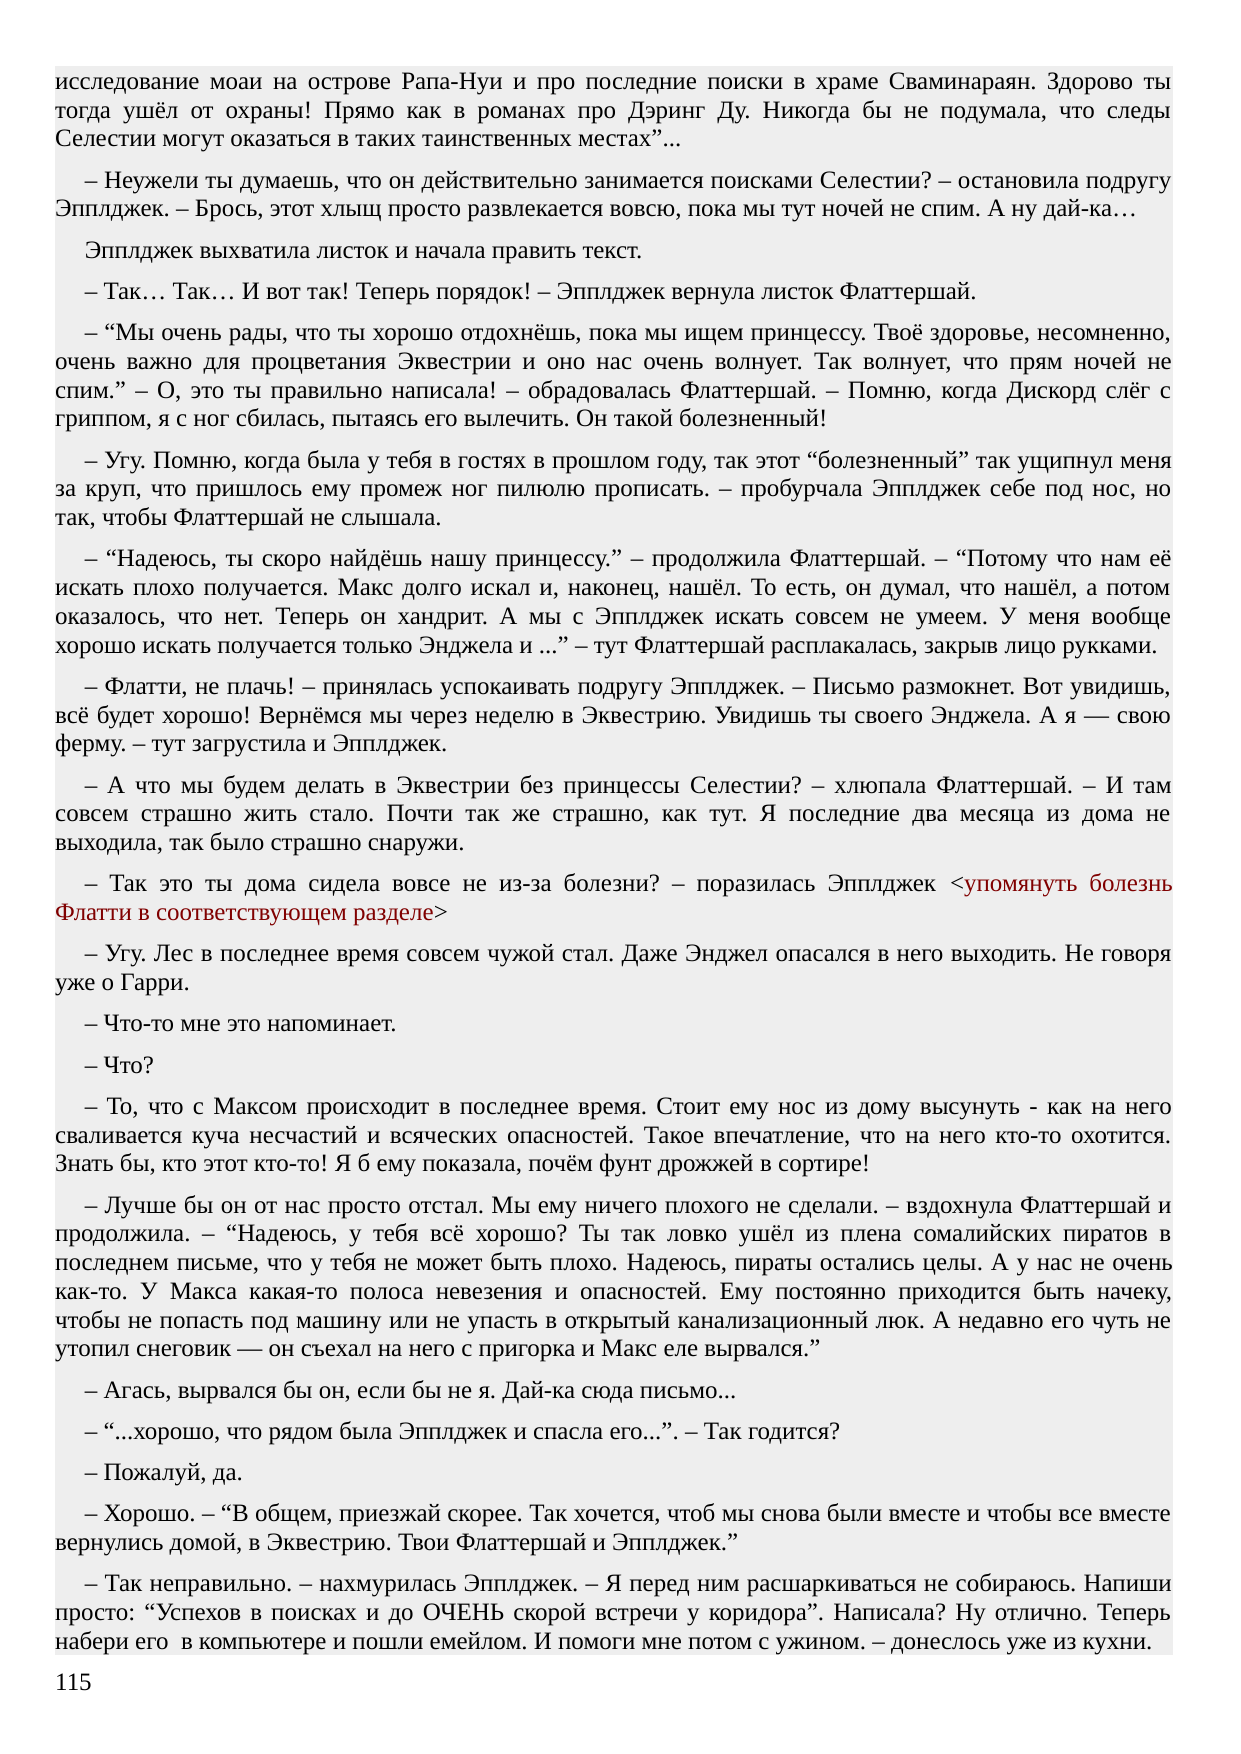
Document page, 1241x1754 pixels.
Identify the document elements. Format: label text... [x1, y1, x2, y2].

text – Пожалуй, да. [55, 1457, 1173, 1486]
text – Что-то мне это напоминает. [55, 1008, 1173, 1037]
text – Неужели ты думаешь, что он действительно занимается поисками Селестии? – остановила подругу Эпплджек. – Брось, этот хлыщ просто развлекается вовсю, пока мы тут ночей не спим. А ну дай-ка… [55, 165, 1173, 222]
text – А что мы будем делать в Эквестрии без принцессы Селестии? – хлюпала Флаттершай. – И там совсем страшно жить стало. Почти так же страшно, как тут. Я последние два месяца из дома не выходила, так было страшно снаружи. [55, 770, 1173, 856]
text – “...хорошо, что рядом была Эпплджек и спасла его...”. – Так годится? [55, 1416, 1173, 1445]
text – Так это ты дома сидела вовсе не из-за болезни? – поразилась Эпплджек <упомянуть болезнь Флатти в соответствующем разделе> [55, 868, 1173, 926]
text – Агась, вырвался бы он, если бы не я. Дай-ка сюда письмо... [55, 1375, 1173, 1403]
text исследование моаи на острове Рапа-Нуи и про последние поиски в храме Сваминараян. Здорово ты тогда ушёл от охраны! Прямо как в романах про Дэринг Ду. Никогда бы не подумала, что следы Селестии могут оказаться в таких таинственных местах”... [55, 66, 1173, 152]
text – Что? [55, 1050, 1173, 1078]
text – Хорошо. – “В общем, приезжай скорее. Так хочется, чтоб мы снова были вместе и чтобы все вместе вернулись домой, в Эквестрию. Твои Флаттершай и Эпплджек.” [55, 1498, 1173, 1556]
text – Флатти, не плачь! – принялась успокаивать подругу Эпплджек. – Письмо размокнет. Вот увидишь, всё будет хорошо! Вернёмся мы через неделю в Эквестрию. Увидишь ты своего Энджела. А я — свою ферму. – тут загрустила и Эпплджек. [55, 671, 1173, 757]
text – “Надеюсь, ты скоро найдёшь нашу принцессу.” – продолжила Флаттершай. – “Потому что нам её искать плохо получается. Макс долго искал и, наконец, нашёл. То есть, он думал, что нашёл, а потом оказалось, что нет. Теперь он хандрит. А мы с Эпплджек искать совсем не умеем. У меня вообще хорошо искать получается только Энджела и ...” – тут Флаттершай расплакалась, закрыв лицо рукками. [55, 543, 1173, 658]
text – Угу. Лес в последнее время совсем чужой стал. Даже Энджел опасался в него выходить. Не говоря уже о Гарри. [55, 938, 1173, 996]
text – Угу. Помню, когда была у тебя в гостях в прошлом году, так этот “болезненный” так ущипнул меня за круп, что пришлось ему промеж ног пилюлю прописать. – пробурчала Эпплджек себе под нос, но так, чтобы Флаттершай не слышала. [55, 445, 1173, 531]
text – То, что с Максом происходит в последнее время. Стоит ему нос из дому высунуть - как на него сваливается куча несчастий и всяческих опасностей. Такое впечатление, что на него кто-то охотится. Знать бы, кто этот кто-то! Я б ему показала, почём фунт дрожжей в сортире! [55, 1091, 1173, 1177]
text – “Мы очень рады, что ты хорошо отдохнёшь, пока мы ищем принцессу. Твоё здоровье, несомненно, очень важно для процветания Эквестрии и оно нас очень волнует. Так волнует, что прям ночей не спим.” – О, это ты правильно написала! – обрадовалась Флаттершай. – Помню, когда Дискорд слёг с гриппом, я с ног сбилась, пытаясь его вылечить. Он такой болезненный! [55, 317, 1173, 432]
text – Так неправильно. – нахмурилась Эпплджек. – Я перед ним расшаркиваться не собираюсь. Напиши просто: “Успехов в поисках и до ОЧЕНЬ скорой встречи у коридора”. Написала? Ну отлично. Теперь набери его в компьютере и пошли емейлом. И помоги мне потом с ужином. – донеслось уже из кухни. [55, 1568, 1173, 1655]
text Эпплджек выхватила листок и начала править текст. [55, 235, 1173, 263]
text – Лучше бы он от нас просто отстал. Мы ему ничего плохого не сделали. – вздохнула Флаттершай и продолжила. – “Надеюсь, у тебя всё хорошо? Ты так ловко ушёл из плена сомалийских пиратов в последнем письме, что у тебя не может быть плохо. Надеюсь, пираты остались целы. А у нас не очень как-то. У Макса какая-то полоса невезения и опасностей. Ему постоянно приходится быть начеку, чтобы не попасть под машину или не упасть в открытый канализационный люк. А недавно его чуть не утопил снеговик — он съехал на него с пригорка и Макс еле вырвался.” [55, 1190, 1173, 1362]
text – Так… Так… И вот так! Теперь порядок! – Эпплджек вернула листок Флаттершай. [55, 276, 1173, 305]
